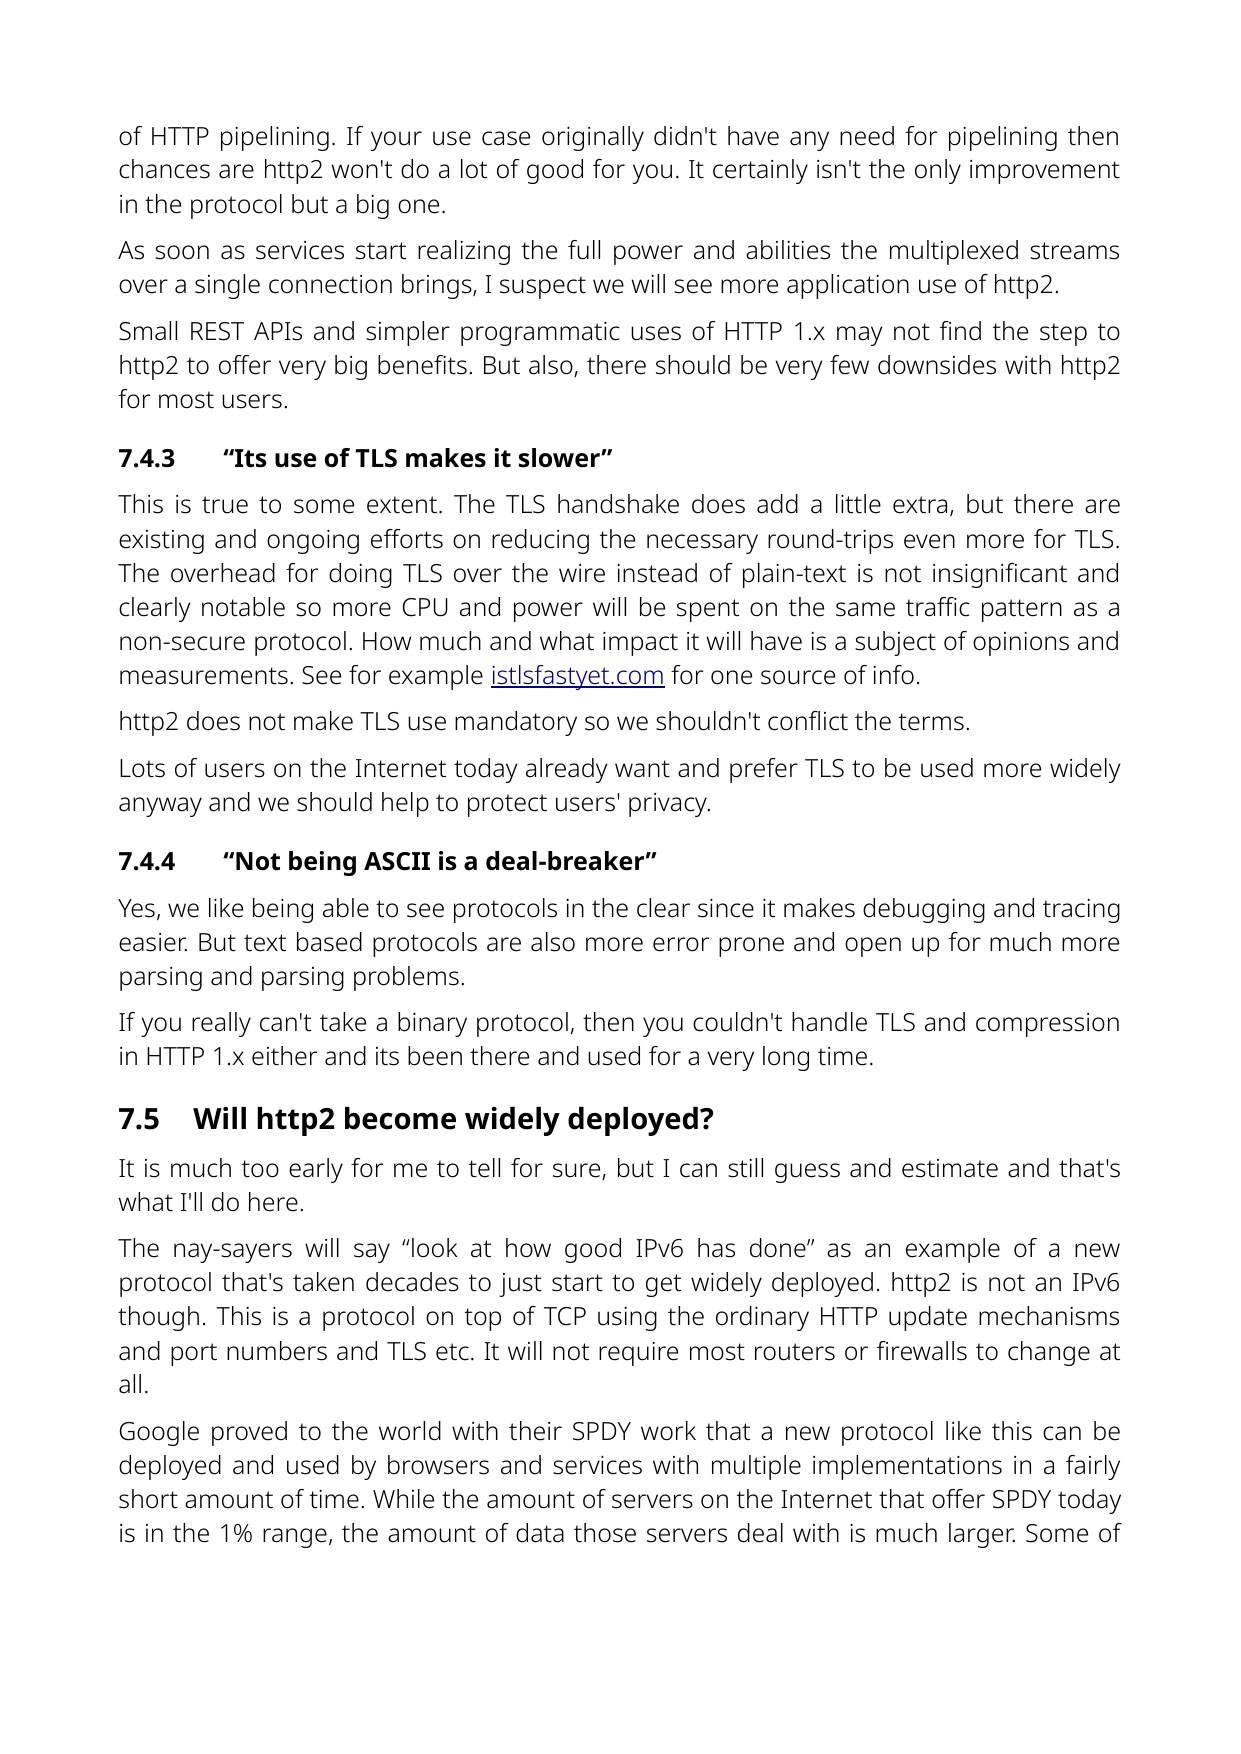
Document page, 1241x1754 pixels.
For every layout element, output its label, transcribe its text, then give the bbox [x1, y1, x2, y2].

text of HTTP pipelining. If your use case originally didn't have any need for pipelining then chances are http2 won't do a lot of good for you. It certainly isn't the only improvement in the protocol but a big one. [118, 118, 1122, 220]
text http2 does not make TLS use mandatory so we shouldn't conflict the terms. [118, 704, 1122, 738]
text If you really can't take a binary protocol, then you couldn't handle TLS and compression in HTTP 1.x either and its been there and used for a very long time. [118, 1005, 1122, 1073]
text This is true to some extent. The TLS handshake does add a little extra, but there are existing and ongoing efforts on reducing the necessary round-trips even more for TLS. The overhead for doing TLS over the wire instead of plain-text is not insignificant and clearly notable so more CPU and power will be spent on the same traffic pattern as a non-secure protocol. How much and what impact it will have is a subject of opinions and measurements. See for example istlsfastyet.com for one source of info. [118, 487, 1122, 692]
text Yes, we like being able to see protocols in the clear since it makes debugging and tracing easier. But text based protocols are also more error prone and open up for much more parsing and parsing problems. [118, 890, 1122, 992]
text It is much too early for me to tell for sure, but I can still guess and estimate and that's what I'll do here. [118, 1150, 1122, 1218]
text The nay-sayers will say “look at how good IPv6 has done” as an example of a new protocol that's taken decades to just start to get widely deployed. http2 is not an IPv6 though. This is a protocol on top of TCP using the ordinary HTTP update mechanisms and port numbers and TLS etc. It will not require most routers or firewalls to change at all. [118, 1231, 1122, 1401]
text Small REST APIs and simpler programmatic uses of HTTP 1.x may not find the step to http2 to offer very big benefits. But also, there should be very few downsides with http2 for most users. [118, 313, 1122, 416]
text Lots of users on the Internet today already want and prefer TLS to be used more widely anyway and we should help to protect users' privacy. [118, 751, 1122, 819]
text As soon as services start realizing the full power and abilities the multiplexed streams over a single connection brings, I suspect we will see more application use of http2. [118, 233, 1122, 301]
text Google proved to the world with their SPDY work that a new protocol like this can be deployed and used by browsers and services with multiple implementations in a fairly short amount of time. While the amount of servers on the Internet that offer SPDY today is in the 1% range, the amount of data those servers deal with is much larger. Some of [118, 1414, 1122, 1550]
subtitle Will http2 become widely deployed? [118, 1098, 1122, 1138]
subtitle “Not being ASCII is a deal-breaker” [118, 844, 1122, 878]
subtitle “Its use of TLS makes it slower” [118, 441, 1122, 475]
